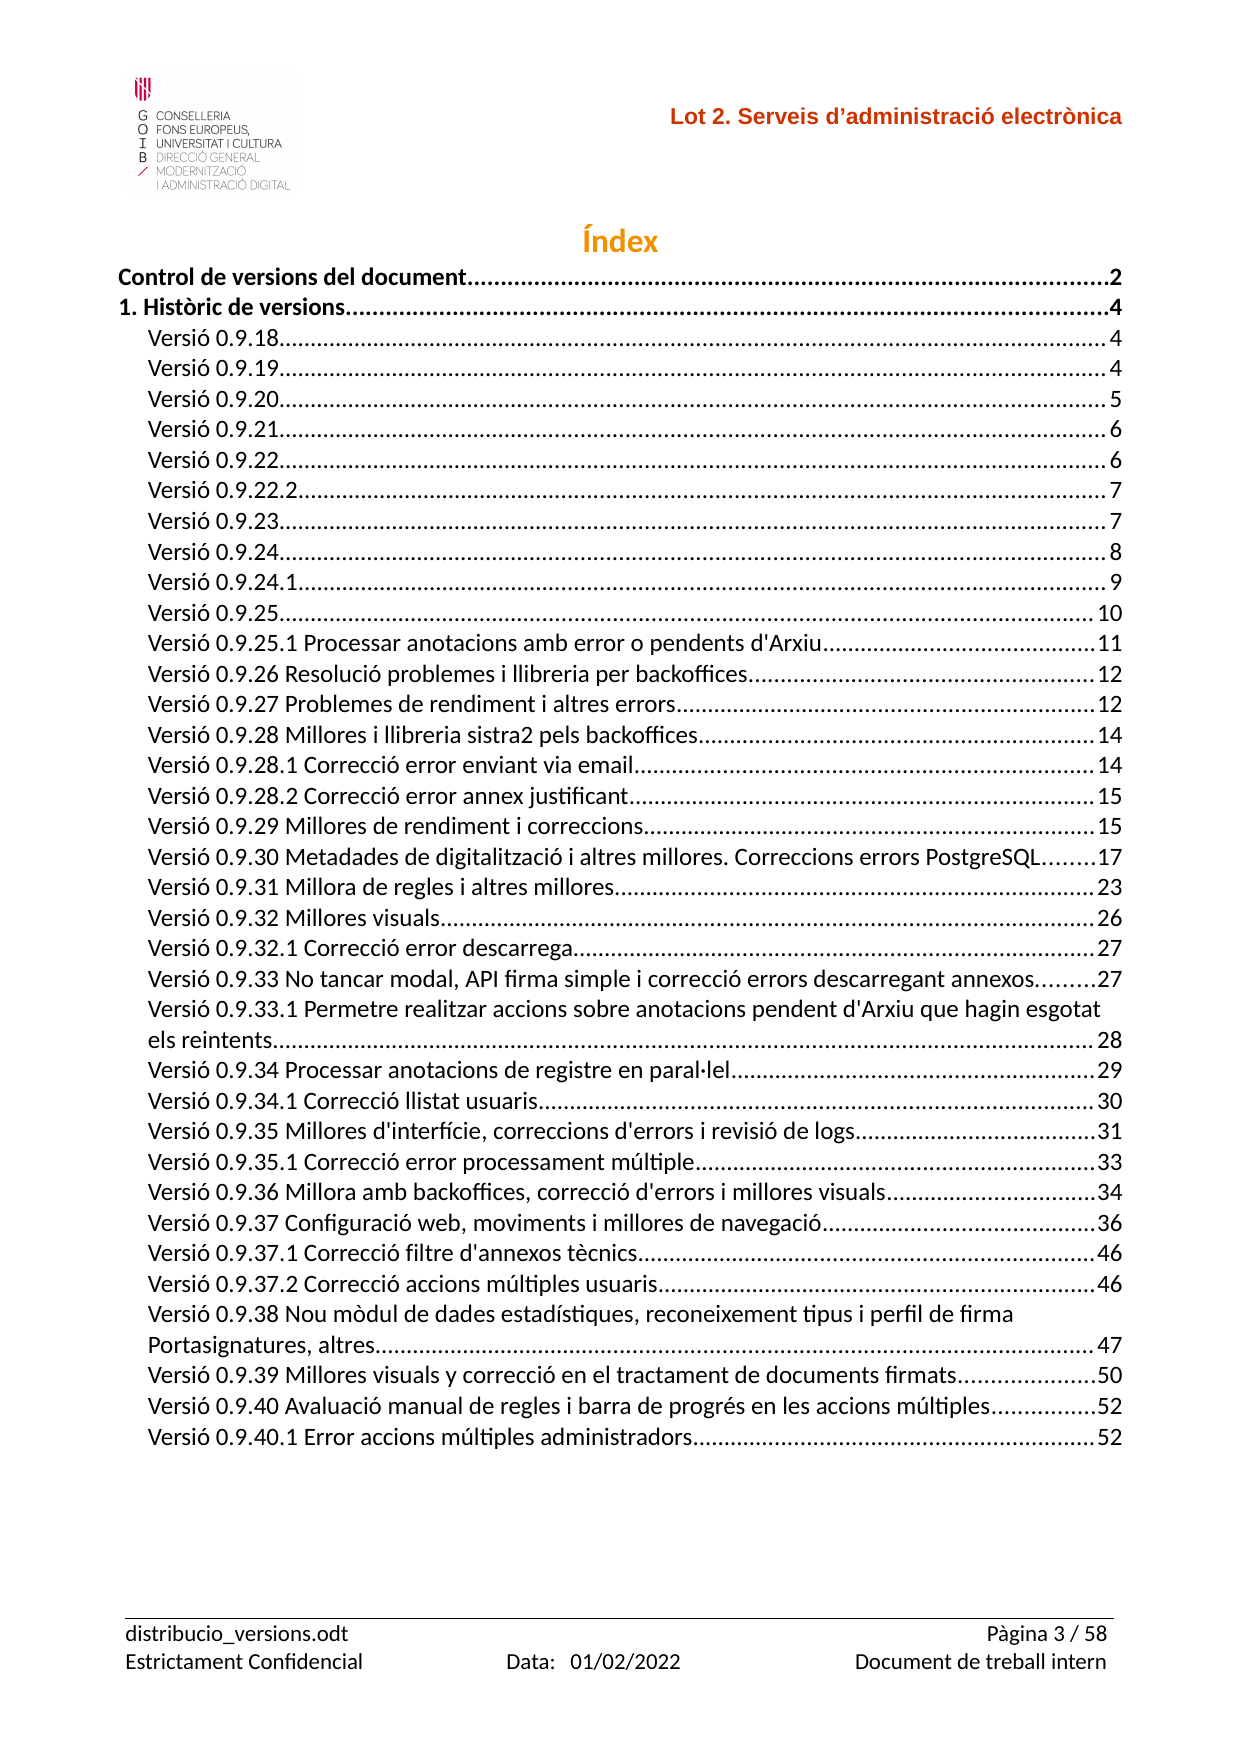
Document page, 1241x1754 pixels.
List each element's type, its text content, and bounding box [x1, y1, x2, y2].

text Versió 0.9.37.2 Correcció accions múltiples usuaris 46 [148, 1268, 1122, 1299]
text Versió 0.9.35.1 Correcció error processament múltiple 33 [148, 1146, 1122, 1177]
text Versió 0.9.31 Millora de regles i altres millores. 23 [148, 871, 1122, 902]
text Versió 0.9.24.1 9 [148, 566, 1122, 597]
text Versió 0.9.18 4 [148, 322, 1122, 352]
text Versió 0.9.26 Resolució problemes i llibreria per backoffices 12 [148, 658, 1122, 688]
text Versió 0.9.23 7 [148, 505, 1122, 536]
text Versió 0.9.24 8 [148, 536, 1122, 566]
text Versió 0.9.29 Millores de rendiment i correccions 15 [148, 810, 1122, 841]
picture [126, 70, 299, 197]
text Versió 0.9.28.2 Correcció error annex justificant 15 [148, 780, 1122, 810]
text Versió 0.9.34 Processar anotacions de registre en paral·lel 29 [148, 1054, 1122, 1085]
text Control de versions del document 2 [118, 261, 1122, 291]
text Versió 0.9.35 Millores d'interfície, correccions d'errors i revisió de logs 31 [148, 1116, 1122, 1146]
text Versió 0.9.33 No tancar modal, API firma simple i correcció errors descarregant annexos 27 [148, 963, 1122, 993]
text Versió 0.9.36 Millora amb backoffices, correcció d'errors i millores visuals 34 [148, 1177, 1122, 1207]
text Versió 0.9.25.1 Processar anotacions amb error o pendents d'Arxiu 11 [148, 627, 1122, 658]
text Versió 0.9.20 5 [148, 383, 1122, 413]
text Versió 0.9.25 10 [148, 597, 1122, 627]
text Versió 0.9.30 Metadades de digitalització i altres millores. Correccions errors PostgreSQL 17 [148, 841, 1122, 871]
text 1. Històric de versions 4 [118, 291, 1122, 322]
text Versió 0.9.27 Problemes de rendiment i altres errors 12 [148, 688, 1122, 719]
text Versió 0.9.33.1 Permetre realitzar accions sobre anotacions pendent d'Arxiu que hagin esgotat els reintents 28 [148, 993, 1122, 1054]
text Versió 0.9.38 Nou mòdul de dades estadístiques, reconeixement tipus i perfil de firma Portasignatures, altres 47 [148, 1299, 1122, 1360]
text Versió 0.9.40.1 Error accions múltiples administradors 52 [148, 1421, 1122, 1451]
text Versió 0.9.37.1 Correcció filtre d'annexos tècnics 46 [148, 1238, 1122, 1268]
text Versió 0.9.40 Avaluació manual de regles i barra de progrés en les accions múltiples 52 [148, 1390, 1122, 1421]
text Versió 0.9.32 Millores visuals. 26 [148, 902, 1122, 932]
text Índex [118, 220, 1122, 261]
text Versió 0.9.28.1 Correcció error enviant via email 14 [148, 749, 1122, 780]
text Versió 0.9.34.1 Correcció llistat usuaris 30 [148, 1085, 1122, 1116]
text Versió 0.9.39 Millores visuals y correcció en el tractament de documents firmats 50 [148, 1360, 1122, 1390]
text Versió 0.9.32.1 Correcció error descarrega 27 [148, 932, 1122, 963]
text Versió 0.9.22.2 7 [148, 474, 1122, 505]
text Versió 0.9.22 6 [148, 444, 1122, 474]
text Versió 0.9.19 4 [148, 352, 1122, 383]
text Versió 0.9.37 Configuració web, moviments i millores de navegació 36 [148, 1207, 1122, 1238]
text Versió 0.9.28 Millores i llibreria sistra2 pels backoffices 14 [148, 719, 1122, 749]
text Versió 0.9.21 6 [148, 413, 1122, 444]
